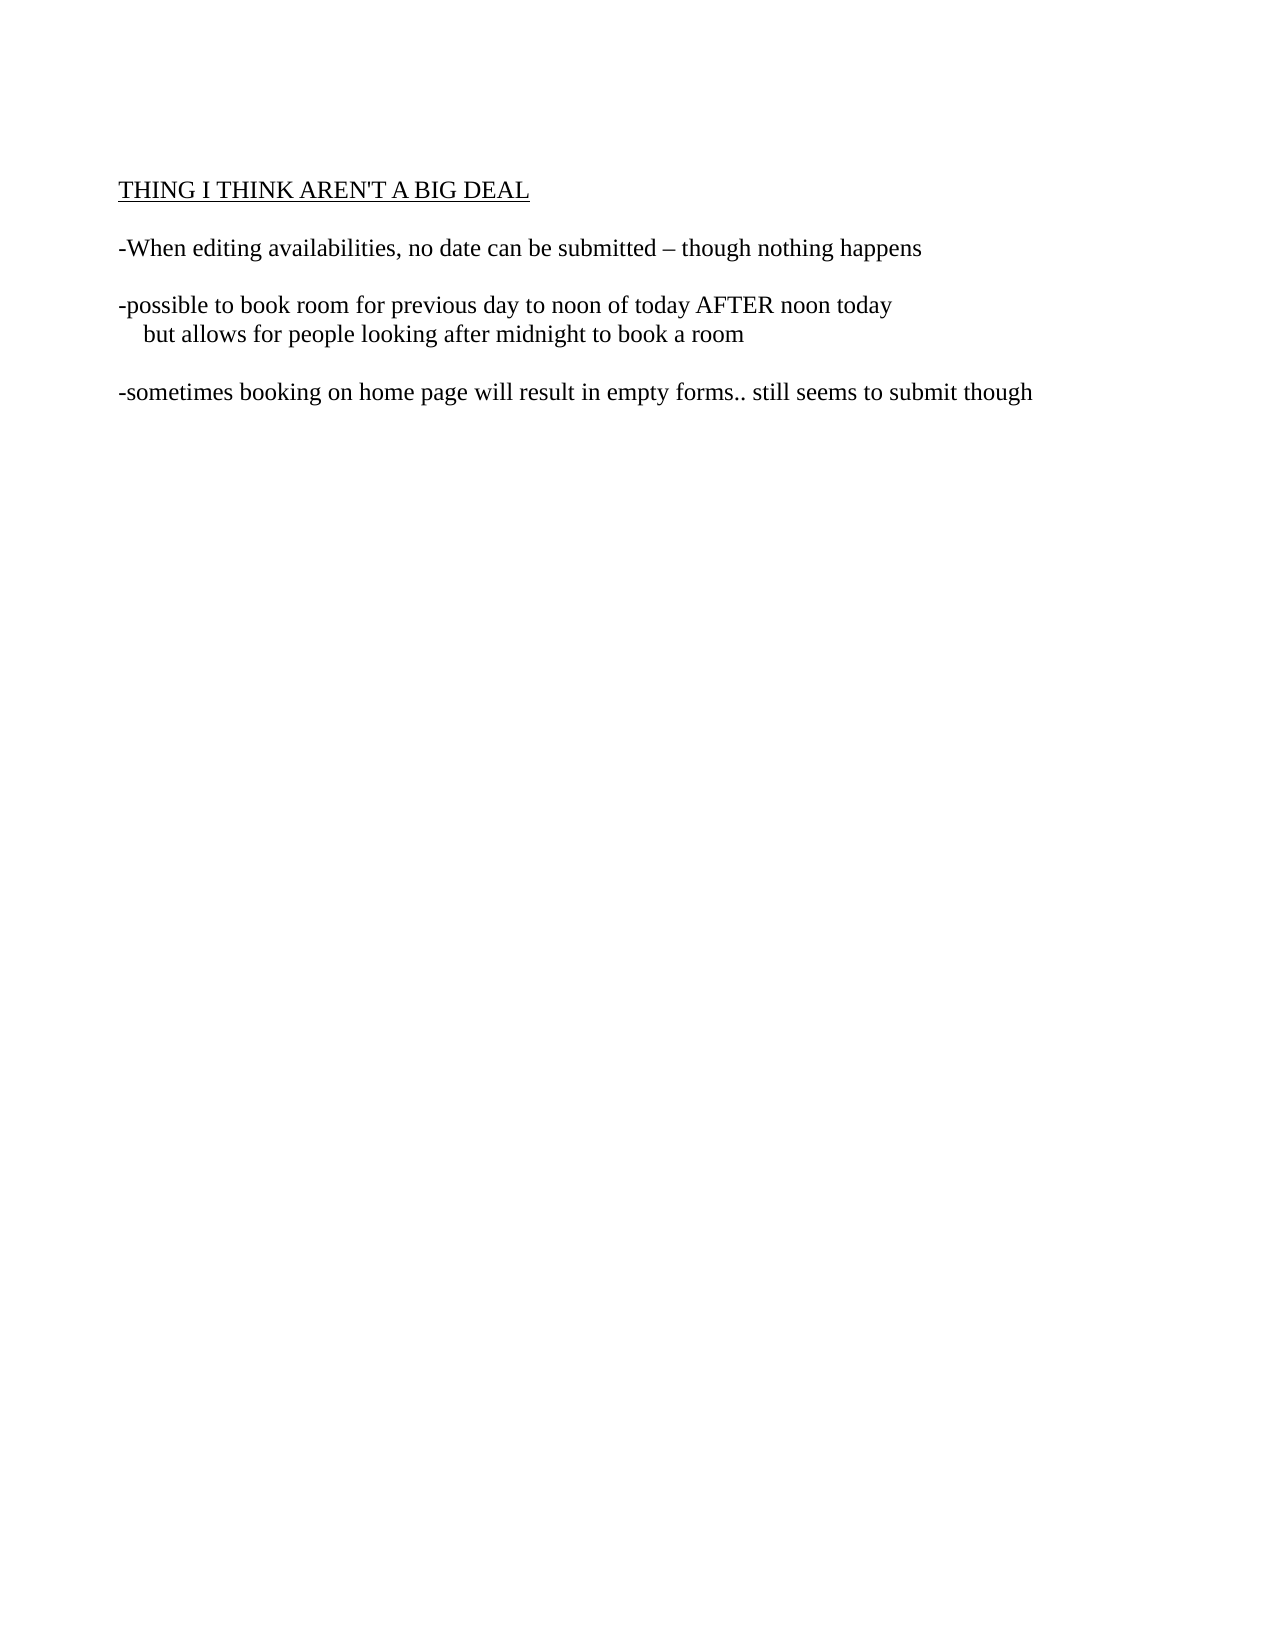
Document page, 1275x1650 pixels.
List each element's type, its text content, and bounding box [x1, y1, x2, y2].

text -possible to book room for previous day to noon of today AFTER noon today [118, 291, 1157, 319]
text THING I THINK AREN'T A BIG DEAL [118, 176, 1157, 204]
text -sometimes booking on home page will result in empty forms.. still seems to submit though [118, 377, 1157, 406]
text -When editing availabilities, no date can be submitted – though nothing happens [118, 233, 1157, 262]
text but allows for people looking after midnight to book a room [118, 319, 1157, 348]
